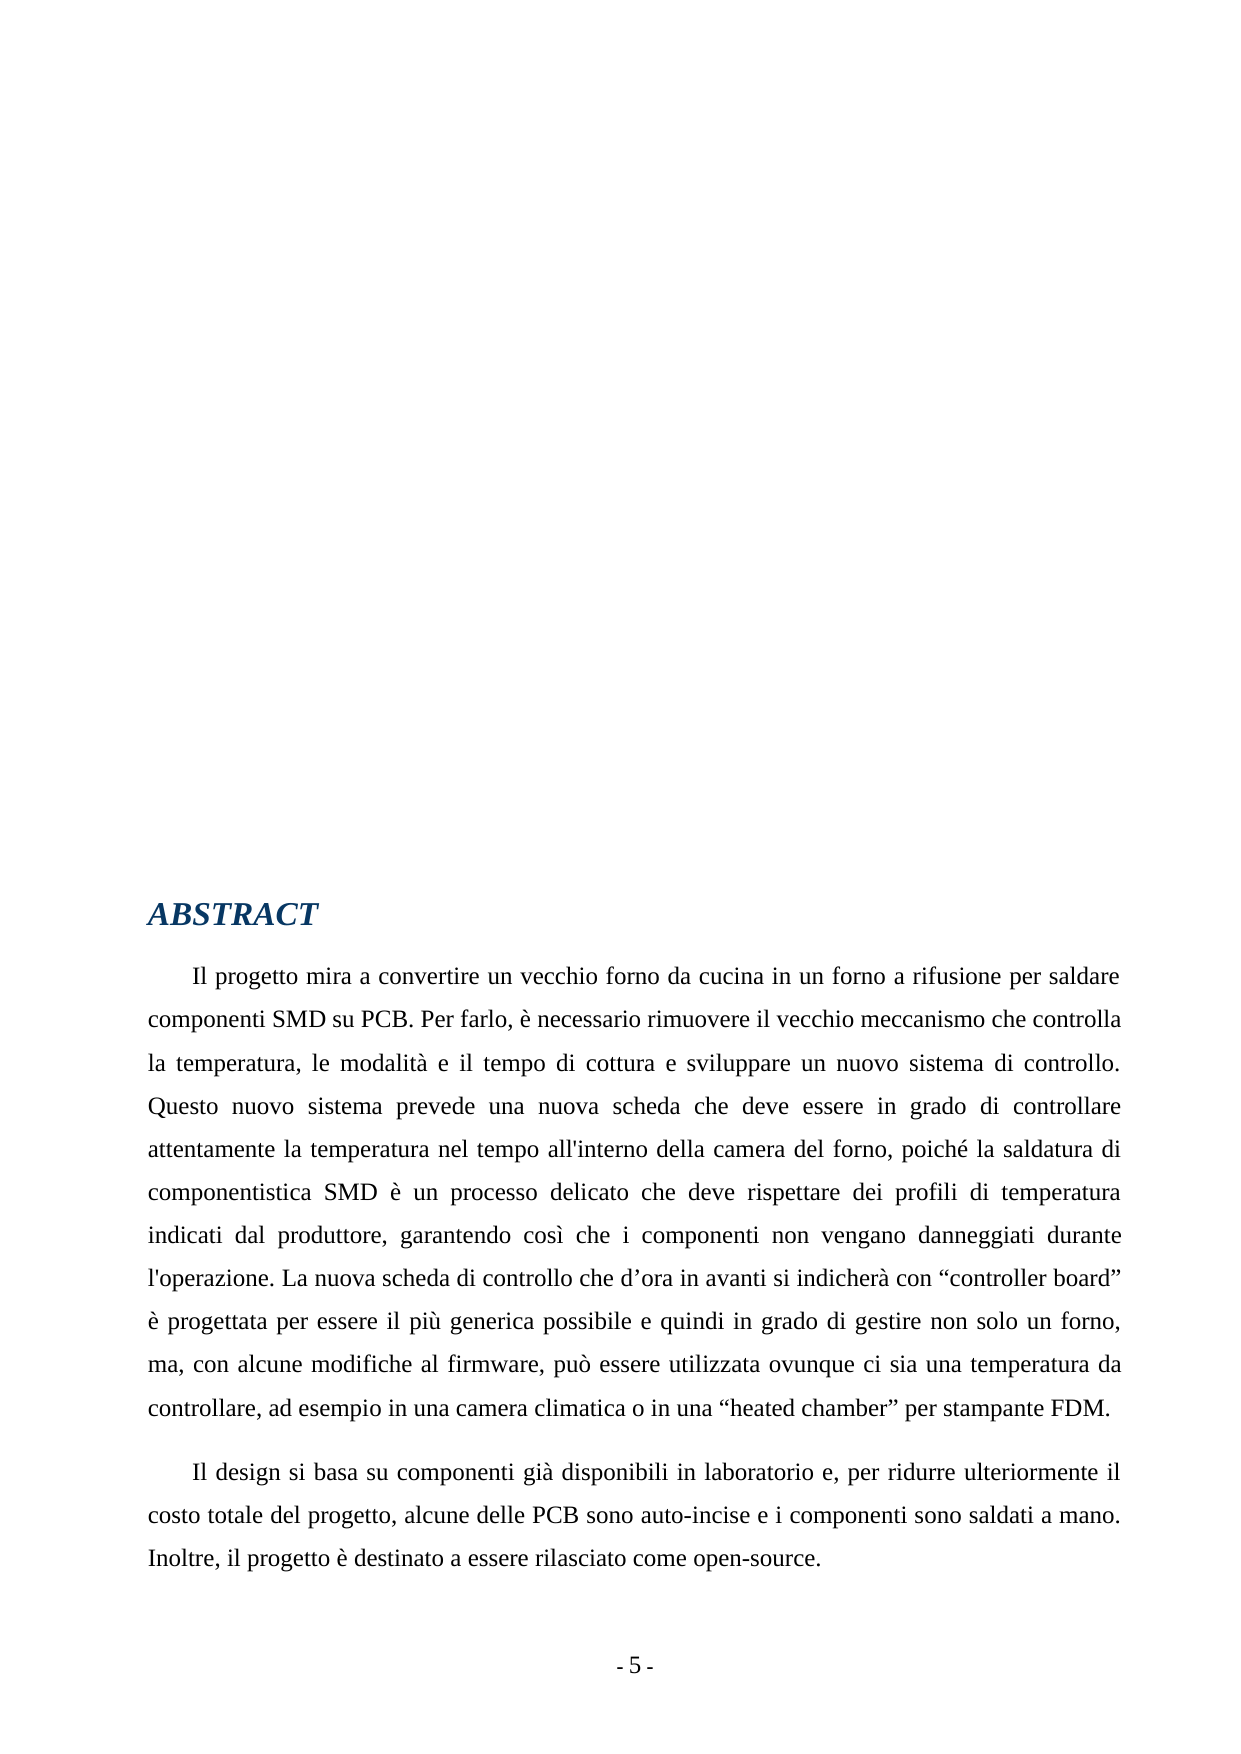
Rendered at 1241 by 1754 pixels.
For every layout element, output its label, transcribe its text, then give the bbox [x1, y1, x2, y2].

subtitle ABSTRACT [148, 894, 1122, 933]
subtitle Il design si basa su componenti già disponibili in laboratorio e, per ridurre ulteriormente il costo totale del progetto, alcune delle PCB sono auto-incise e i componenti sono saldati a mano. Inoltre, il progetto è destinato a essere rilasciato come open-source. [148, 1457, 1122, 1572]
text Il progetto mira a convertire un vecchio forno da cucina in un forno a rifusione per saldare componenti SMD su PCB. Per farlo, è necessario rimuovere il vecchio meccanismo che controlla la temperatura, le modalità e il tempo di cottura e sviluppare un nuovo sistema di controllo. Questo nuovo sistema prevede una nuova scheda che deve essere in grado di controllare attentamente la temperatura nel tempo all'interno della camera del forno, poiché la saldatura di componentistica SMD è un processo delicato che deve rispettare dei profili di temperatura indicati dal produttore, garantendo così che i componenti non vengano danneggiati durante l'operazione. La nuova scheda di controllo che d’ora in avanti si indicherà con “controller board” è progettata per essere il più generica possibile e quindi in grado di gestire non solo un forno, ma, con alcune modifiche al firmware, può essere utilizzata ovunque ci sia una temperatura da controllare, ad esempio in una camera climatica o in una “heated chamber” per stampante FDM. [148, 961, 1122, 1421]
